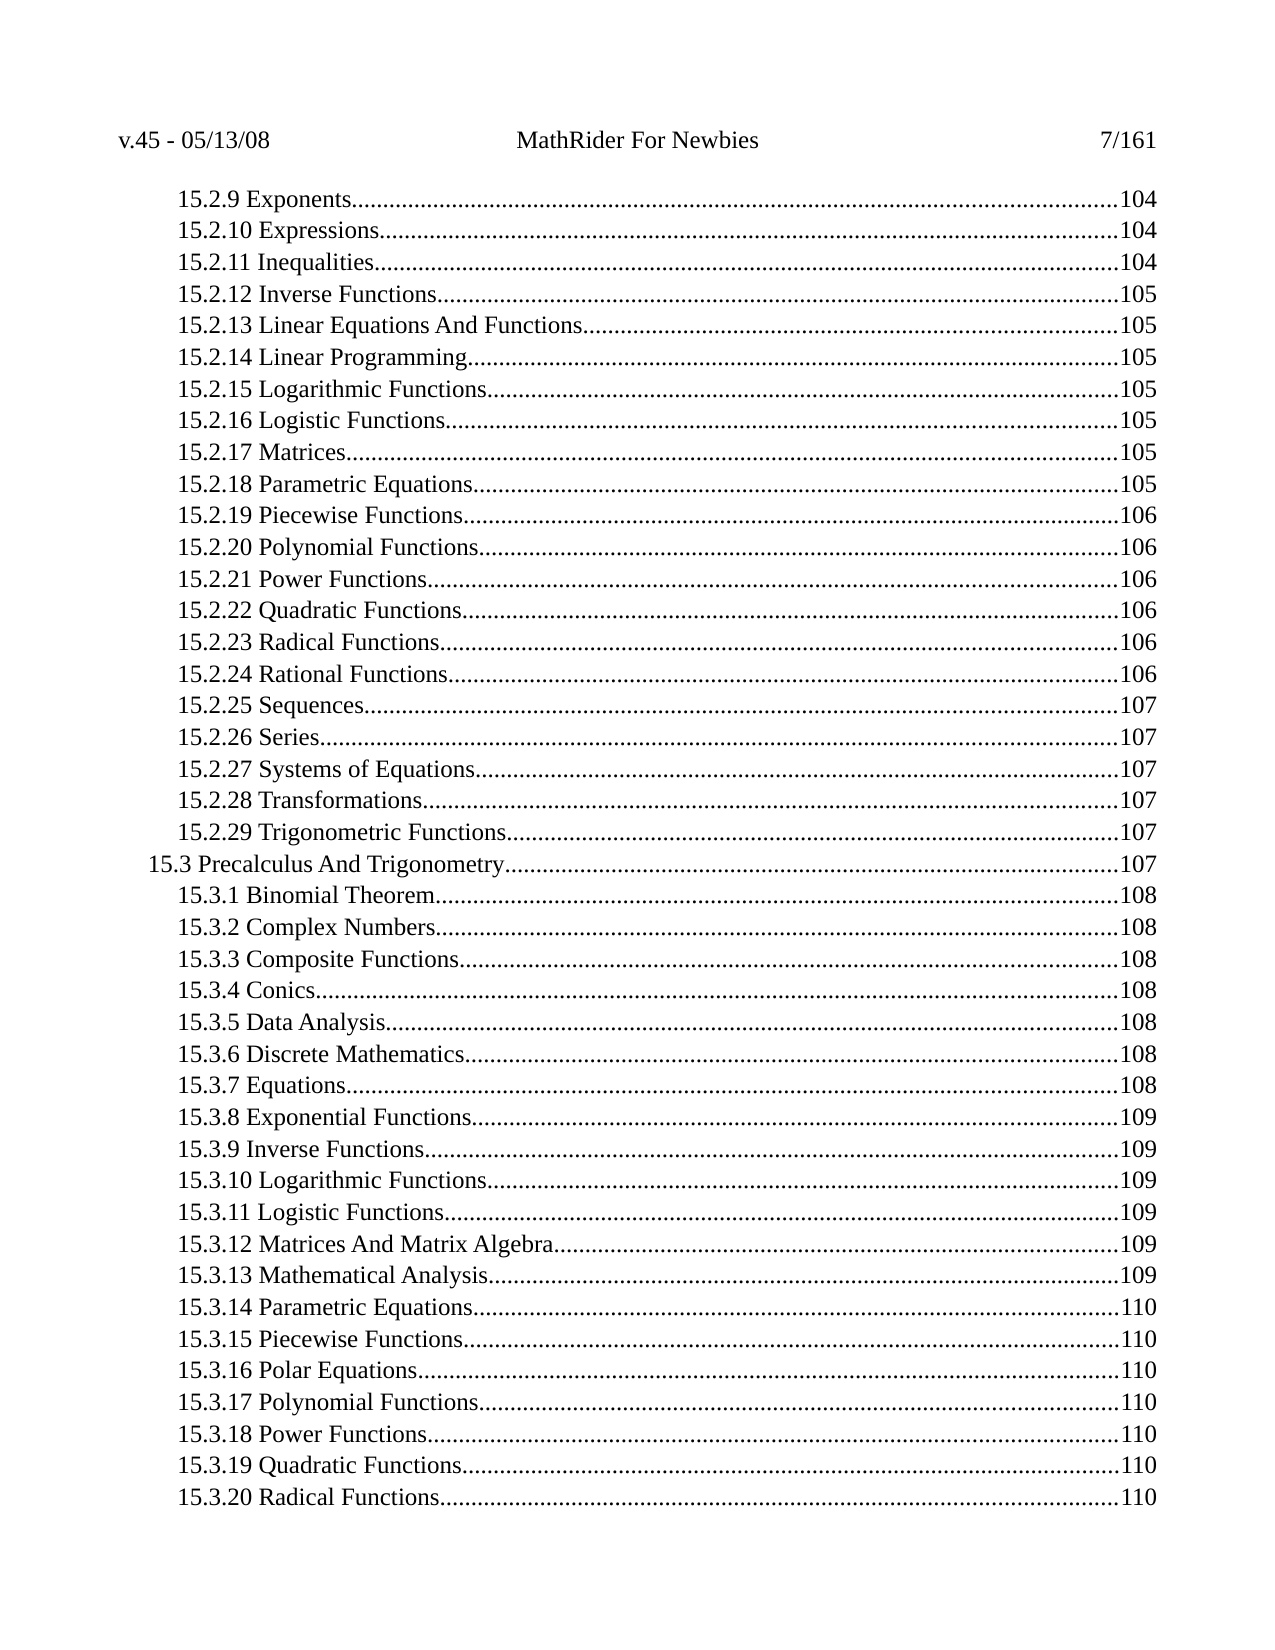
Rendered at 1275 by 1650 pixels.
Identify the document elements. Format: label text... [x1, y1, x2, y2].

text 15.2.27 Systems of Equations 107 [177, 754, 1157, 783]
text 15.2.10 Expressions 104 [177, 216, 1157, 244]
text 15.2.26 Series 107 [177, 722, 1157, 751]
text 15.2.18 Parametric Equations 105 [177, 469, 1157, 498]
text 15.2.19 Piecewise Functions 106 [177, 501, 1157, 529]
text 15.2.9 Exponents 104 [177, 184, 1157, 213]
text 15.2.24 Rational Functions 106 [177, 659, 1157, 688]
text 15.2.25 Sequences 107 [177, 691, 1157, 719]
text 15.3.8 Exponential Functions 109 [177, 1102, 1157, 1131]
text 15.3.1 Binomial Theorem 108 [177, 881, 1157, 909]
text 15.3.4 Conics 108 [177, 976, 1157, 1004]
text 15.2.15 Logarithmic Functions 105 [177, 374, 1157, 403]
text 15.2.23 Radical Functions 106 [177, 627, 1157, 656]
text 15.2.20 Polynomial Functions 106 [177, 532, 1157, 561]
text 15.3.5 Data Analysis 108 [177, 1007, 1157, 1036]
text 15.3 Precalculus And Trigonometry 107 [148, 849, 1157, 878]
text 15.2.17 Matrices 105 [177, 437, 1157, 466]
text 15.3.7 Equations 108 [177, 1071, 1157, 1099]
text 15.3.2 Complex Numbers 108 [177, 912, 1157, 941]
text 15.2.28 Transformations 107 [177, 786, 1157, 814]
text 15.3.10 Logarithmic Functions 109 [177, 1166, 1157, 1194]
text 15.3.11 Logistic Functions 109 [177, 1197, 1157, 1226]
text 15.3.14 Parametric Equations 110 [177, 1292, 1157, 1321]
text 15.3.12 Matrices And Matrix Algebra 109 [177, 1229, 1157, 1258]
text 15.2.14 Linear Programming 105 [177, 342, 1157, 371]
text 15.3.13 Mathematical Analysis 109 [177, 1261, 1157, 1289]
text 15.3.6 Discrete Mathematics 108 [177, 1039, 1157, 1068]
text 15.2.29 Trigonometric Functions 107 [177, 817, 1157, 846]
text 15.2.21 Power Functions 106 [177, 564, 1157, 593]
text 15.2.16 Logistic Functions 105 [177, 406, 1157, 434]
text 15.3.3 Composite Functions 108 [177, 944, 1157, 973]
text 15.3.16 Polar Equations 110 [177, 1356, 1157, 1384]
text 15.2.11 Inequalities 104 [177, 247, 1157, 276]
text 15.3.9 Inverse Functions 109 [177, 1134, 1157, 1163]
text 15.2.13 Linear Equations And Functions 105 [177, 311, 1157, 339]
text 15.2.22 Quadratic Functions 106 [177, 596, 1157, 624]
text 15.3.19 Quadratic Functions 110 [177, 1451, 1157, 1479]
text 15.3.17 Polynomial Functions 110 [177, 1387, 1157, 1416]
text 15.3.20 Radical Functions 110 [177, 1482, 1157, 1511]
text 15.3.15 Piecewise Functions 110 [177, 1324, 1157, 1353]
text 15.2.12 Inverse Functions 105 [177, 279, 1157, 308]
text 15.3.18 Power Functions 110 [177, 1419, 1157, 1448]
